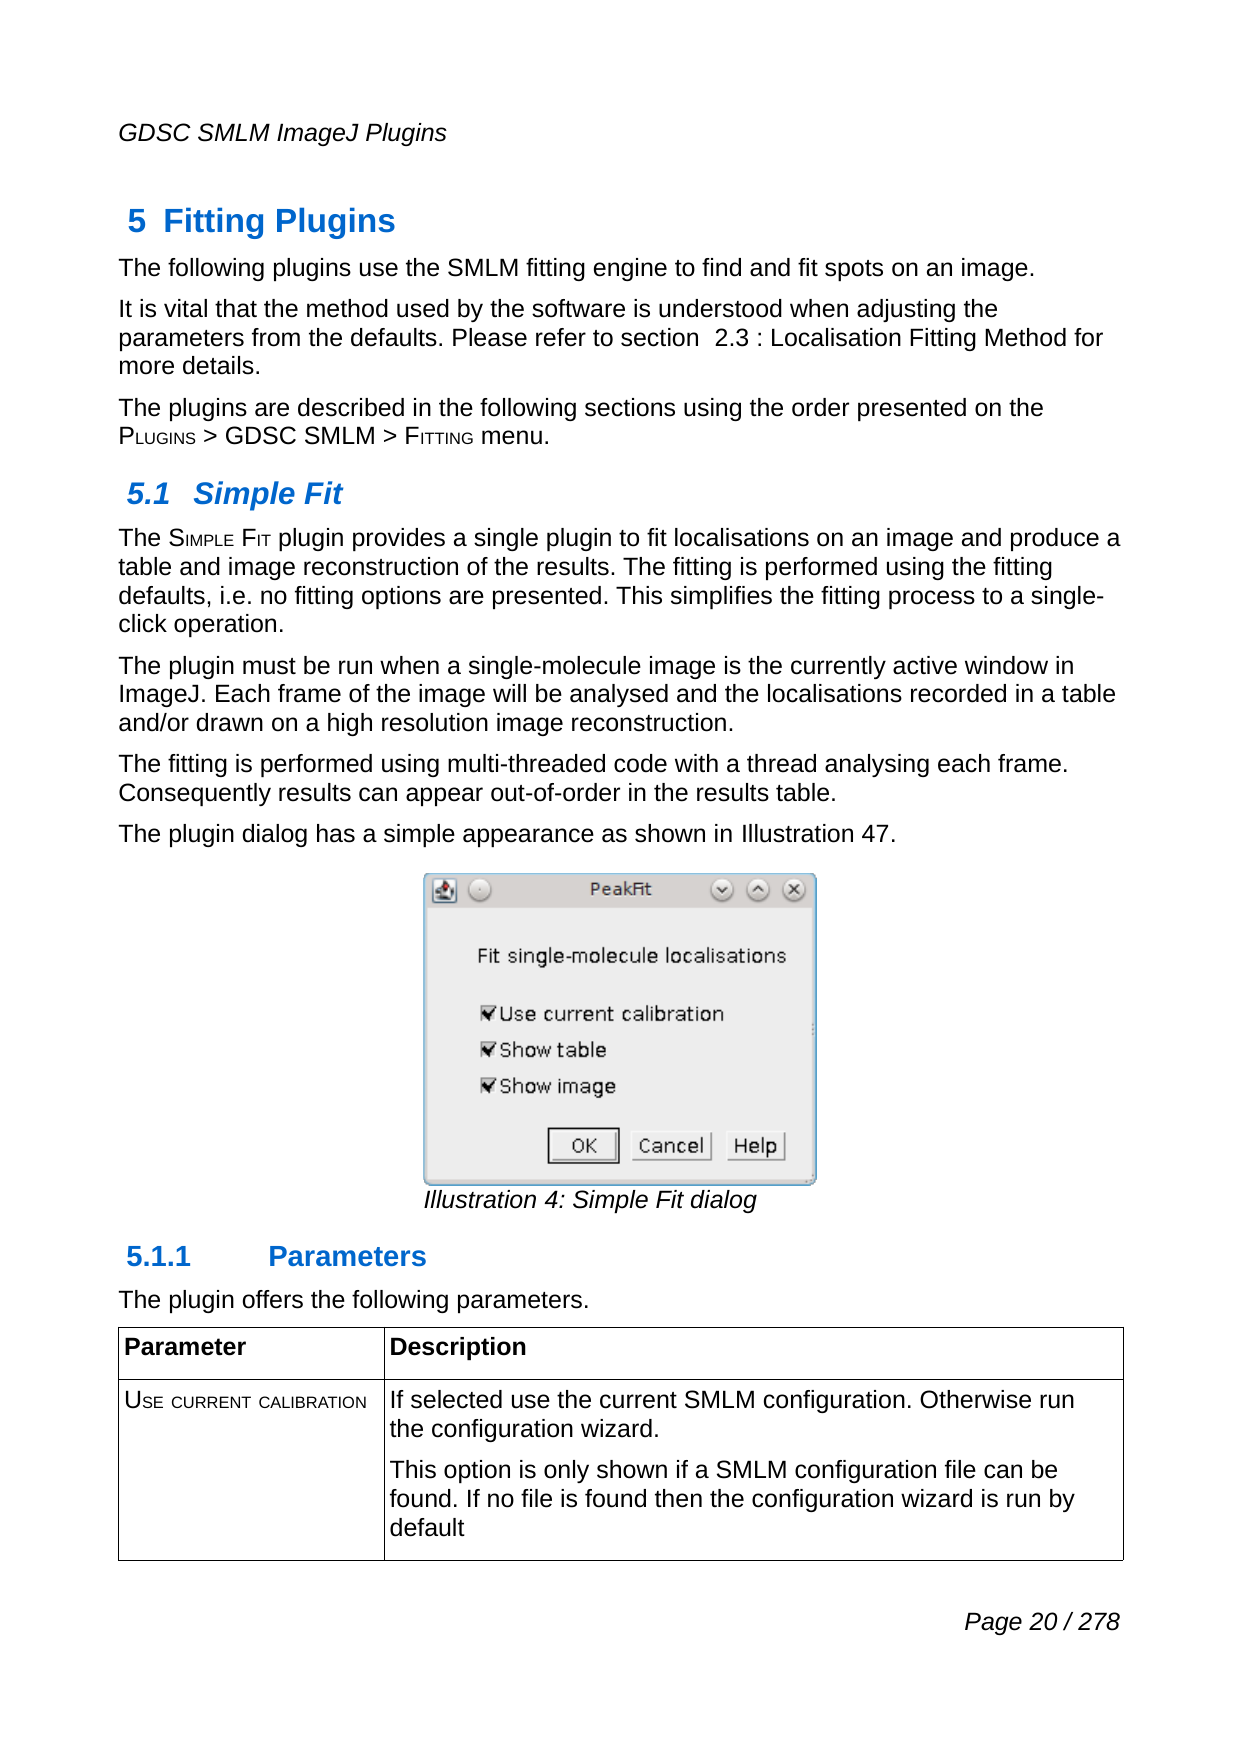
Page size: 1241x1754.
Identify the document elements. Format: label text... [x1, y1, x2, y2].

text Illustration 4: Simple Fit dialog [423, 1186, 817, 1214]
text The plugin must be run when a single-molecule image is the currently active window in ImageJ. Each frame of the image will be analysed and the localisations recorded in a table and/or drawn on a high resolution image reconstruction. [118, 651, 1122, 737]
text The plugin offers the following parameters. [118, 1285, 1122, 1314]
text The fitting is performed using multi-threaded code with a thread analysing each frame. Consequently results can appear out-of-order in the results table. [118, 749, 1122, 807]
text The Simple Fit plugin provides a single plugin to fit localisations on an image and produce a table and image reconstruction of the results. The fitting is performed using the fitting defaults, i.e. no fitting options are presented. This simplifies the fitting process to a single-click operation. [118, 523, 1122, 638]
text The following plugins use the SMLM fitting engine to find and fit spots on an image. [118, 252, 1122, 281]
subtitle Fitting Plugins [118, 201, 1122, 240]
table_cell Use current calibration [119, 1380, 384, 1560]
table_header Parameter [119, 1328, 384, 1379]
subtitle Parameters [118, 1239, 1122, 1273]
subtitle Simple Fit [118, 475, 1122, 511]
text The plugin dialog has a simple appearance as shown in Illustration 47. [118, 819, 1122, 848]
text It is vital that the method used by the software is understood when adjusting the parameters from the defaults. Please refer to section 2.3: Localisation Fitting Method for more details. [118, 294, 1122, 380]
picture [423, 873, 817, 1186]
table_header Description [385, 1328, 1123, 1379]
text The plugins are described in the following sections using the order presented on the Plugins > GDSC SMLM > Fitting menu. [118, 392, 1122, 450]
table_cell If selected use the current SMLM configuration. Otherwise run the configuration wizard. This option is only shown if a SMLM configuration file can be found. If no file is found then the configuration wizard is run by default [385, 1380, 1123, 1560]
